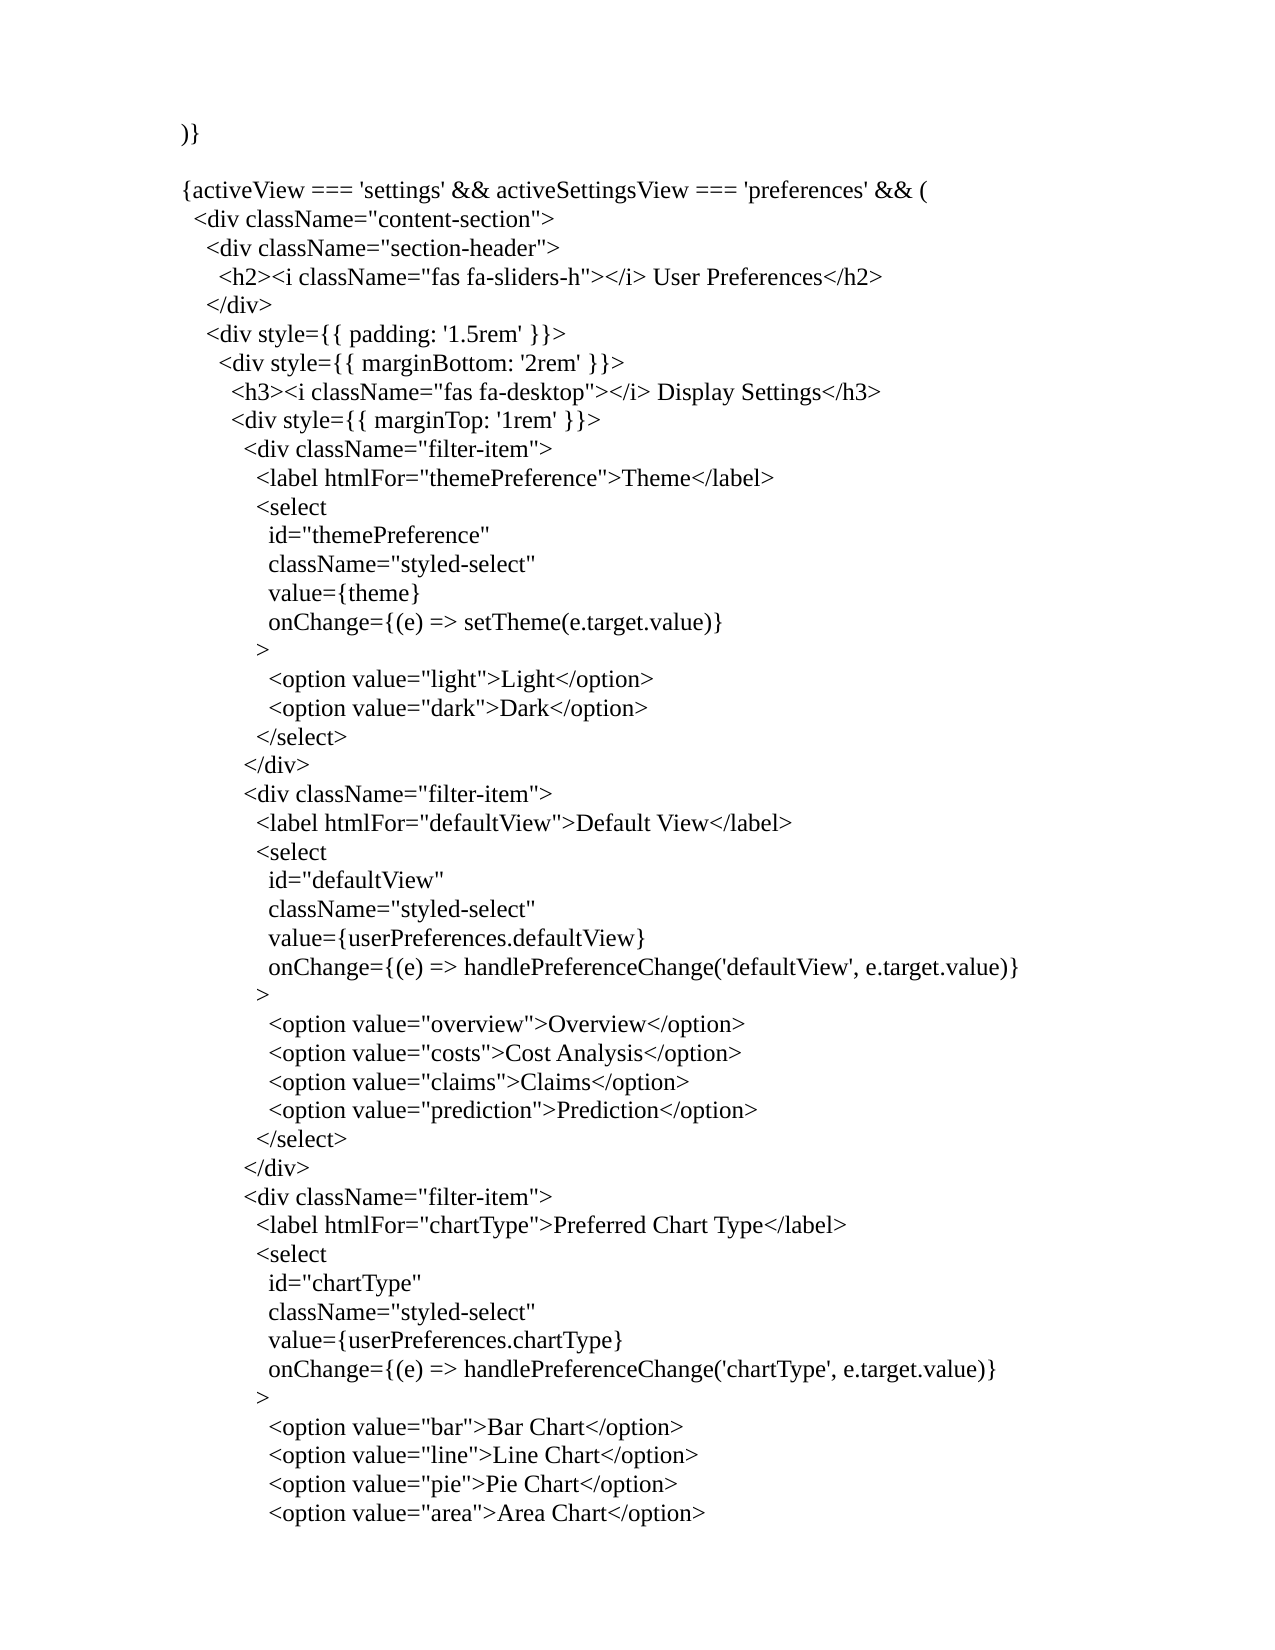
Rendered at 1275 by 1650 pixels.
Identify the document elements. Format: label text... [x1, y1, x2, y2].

text <option value="pie">Pie Chart</option> [118, 1469, 1157, 1498]
text onChange={(e) => handlePreferenceChange('chartType', e.target.value)} [118, 1354, 1157, 1383]
text > [118, 1383, 1157, 1412]
text <option value="prediction">Prediction</option> [118, 1096, 1157, 1124]
text value={userPreferences.chartType} [118, 1326, 1157, 1354]
text <option value="dark">Dark</option> [118, 693, 1157, 722]
text <select [118, 492, 1157, 521]
text <div className="filter-item"> [118, 434, 1157, 463]
text </select> [118, 1124, 1157, 1153]
text <div style={{ padding: '1.5rem' }}> [118, 319, 1157, 348]
text onChange={(e) => handlePreferenceChange('defaultView', e.target.value)} [118, 952, 1157, 981]
text <option value="line">Line Chart</option> [118, 1441, 1157, 1469]
text className="styled-select" [118, 549, 1157, 578]
text <option value="claims">Claims</option> [118, 1067, 1157, 1096]
text value={theme} [118, 578, 1157, 607]
text <label htmlFor="defaultView">Default View</label> [118, 808, 1157, 837]
text <div style={{ marginTop: '1rem' }}> [118, 406, 1157, 434]
text className="styled-select" [118, 1297, 1157, 1326]
text <option value="light">Light</option> [118, 664, 1157, 693]
text {activeView === 'settings' && activeSettingsView === 'preferences' && ( [118, 176, 1157, 204]
text <div className="content-section"> [118, 204, 1157, 233]
text <option value="bar">Bar Chart</option> [118, 1412, 1157, 1441]
text </select> [118, 722, 1157, 751]
text <h2><i className="fas fa-sliders-h"></i> User Preferences</h2> [118, 262, 1157, 291]
text <div className="section-header"> [118, 233, 1157, 262]
text onChange={(e) => setTheme(e.target.value)} [118, 607, 1157, 636]
text > [118, 981, 1157, 1009]
text <label htmlFor="themePreference">Theme</label> [118, 463, 1157, 492]
text )} [118, 118, 1157, 147]
text </div> [118, 751, 1157, 779]
text <div className="filter-item"> [118, 779, 1157, 808]
text <select [118, 837, 1157, 866]
text id="themePreference" [118, 521, 1157, 549]
text </div> [118, 291, 1157, 319]
text className="styled-select" [118, 894, 1157, 923]
text <select [118, 1239, 1157, 1268]
text <div style={{ marginBottom: '2rem' }}> [118, 348, 1157, 377]
text > [118, 636, 1157, 664]
text <option value="area">Area Chart</option> [118, 1498, 1157, 1527]
text id="defaultView" [118, 866, 1157, 894]
text <option value="costs">Cost Analysis</option> [118, 1038, 1157, 1067]
text value={userPreferences.defaultView} [118, 923, 1157, 952]
text <option value="overview">Overview</option> [118, 1009, 1157, 1038]
text <h3><i className="fas fa-desktop"></i> Display Settings</h3> [118, 377, 1157, 406]
text <div className="filter-item"> [118, 1182, 1157, 1211]
text id="chartType" [118, 1268, 1157, 1297]
text </div> [118, 1153, 1157, 1182]
text <label htmlFor="chartType">Preferred Chart Type</label> [118, 1211, 1157, 1239]
